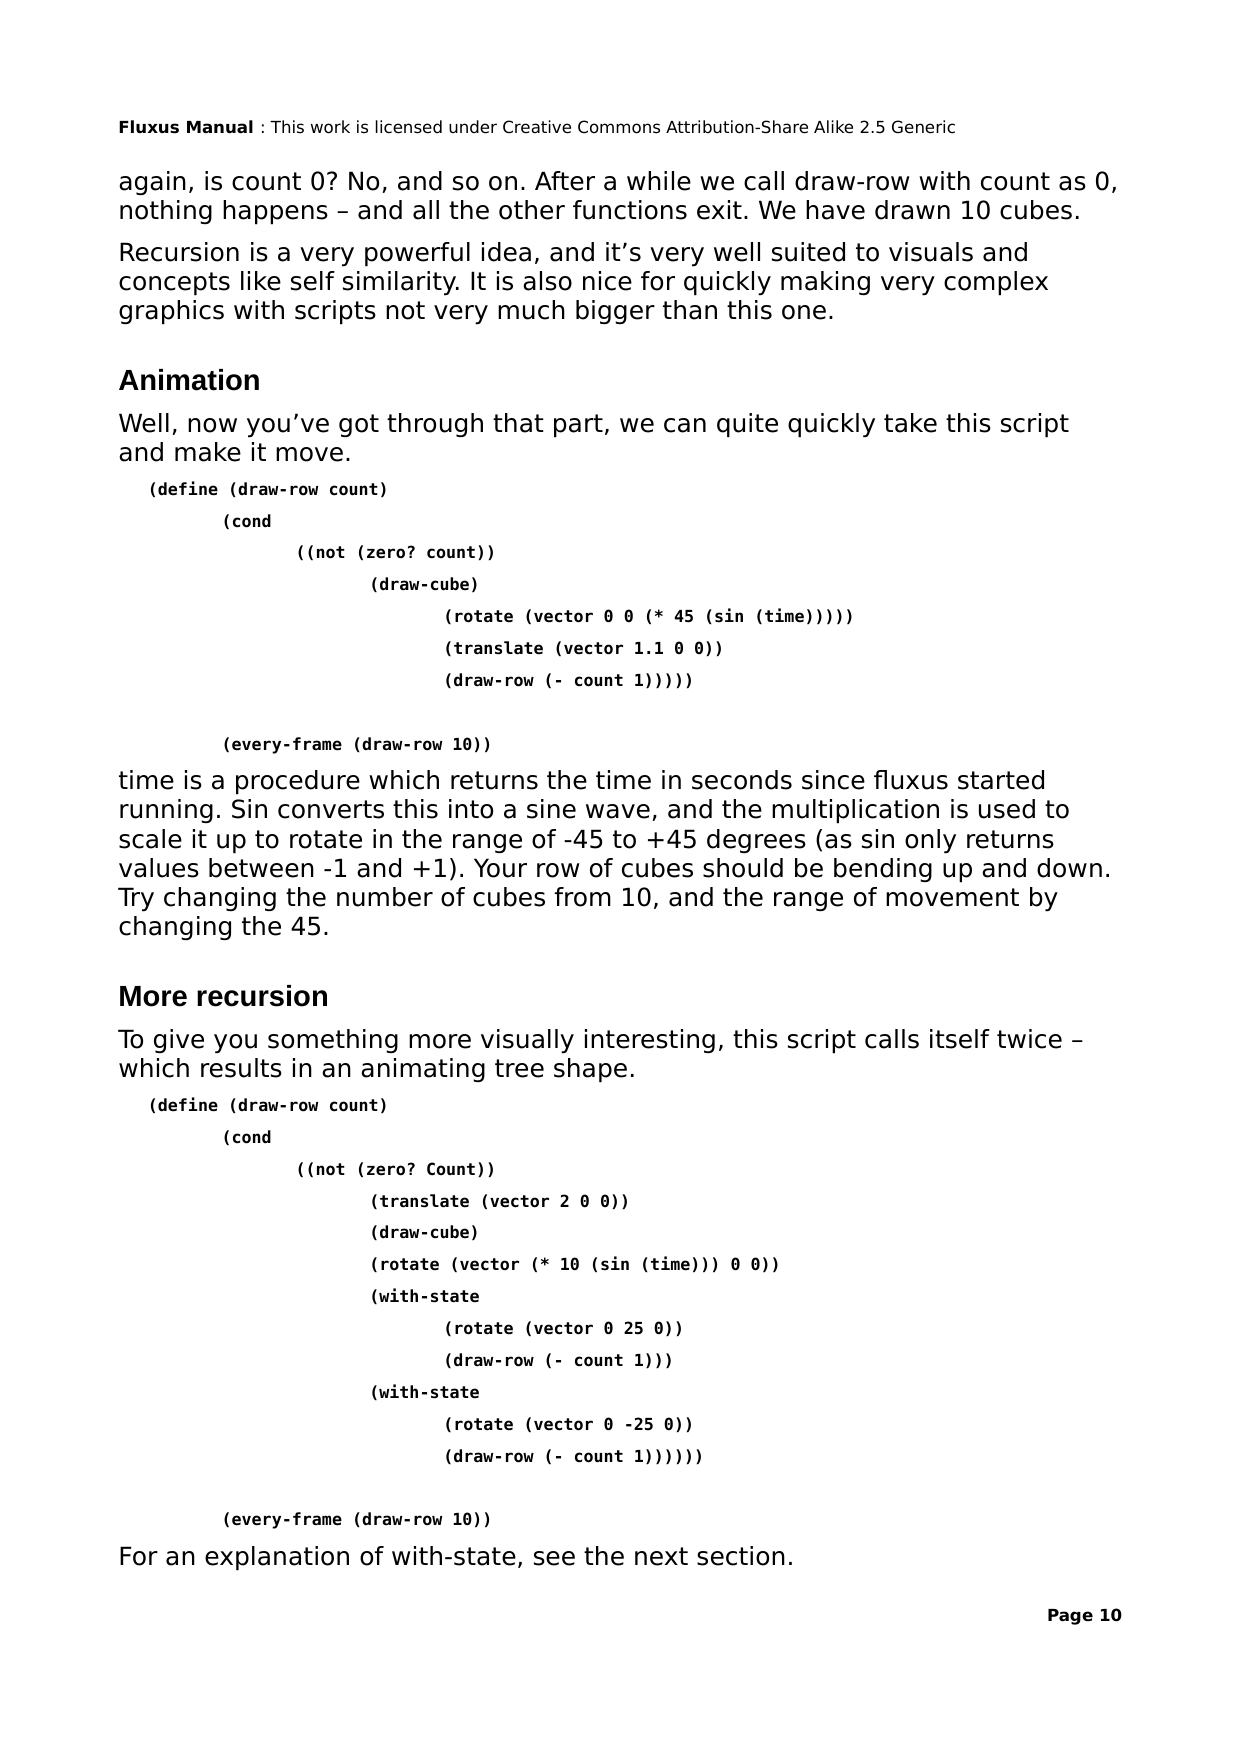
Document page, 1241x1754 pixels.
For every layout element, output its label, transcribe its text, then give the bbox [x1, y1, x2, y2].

text For an explanation of with-state, see the next section. [118, 1542, 1122, 1571]
text (translate (vector 2 0 0)) [148, 1192, 1122, 1211]
text time is a procedure which returns the time in seconds since fluxus started running. Sin converts this into a sine wave, and the multiplication is used to scale it up to rotate in the range of -45 to +45 degrees (as sin only returns values between -1 and +1). Your row of cubes should be bending up and down. Try changing the number of cubes from 10, and the range of movement by changing the 45. [118, 767, 1122, 942]
text (every-frame (draw-row 10)) [148, 1510, 1122, 1530]
text ((not (zero? Count)) [148, 1160, 1122, 1179]
text (translate (vector 1.1 0 0)) [148, 639, 1122, 658]
text (rotate (vector (* 10 (sin (time))) 0 0)) [148, 1255, 1122, 1275]
text Well, now you’ve got through that part, we can quite quickly take this script and make it move. [118, 409, 1122, 467]
text (draw-row (- count 1))) [148, 1351, 1122, 1370]
subtitle Animation [118, 363, 1122, 396]
text (define (draw-row count) [148, 480, 1122, 499]
text (rotate (vector 0 -25 0)) [148, 1415, 1122, 1434]
text (rotate (vector 0 0 (* 45 (sin (time))))) [148, 607, 1122, 627]
text (rotate (vector 0 25 0)) [148, 1319, 1122, 1338]
text (with-state [148, 1383, 1122, 1402]
subtitle More recursion [118, 979, 1122, 1013]
text (draw-row (- count 1)))))) [148, 1447, 1122, 1466]
text ((not (zero? count)) [148, 543, 1122, 563]
text To give you something more visually interesting, this script calls itself twice – which results in an animating tree shape. [118, 1025, 1122, 1083]
text (cond [148, 1128, 1122, 1147]
text (cond [148, 512, 1122, 531]
text (every-frame (draw-row 10)) [148, 735, 1122, 754]
text (with-state [148, 1287, 1122, 1307]
text (draw-row (- count 1))))) [148, 671, 1122, 690]
text (draw-cube) [148, 575, 1122, 595]
text Recursion is a very powerful idea, and it’s very well suited to visuals and concepts like self similarity. It is also nice for quickly making very complex graphics with scripts not very much bigger than this one. [118, 238, 1122, 325]
text (define (draw-row count) [148, 1096, 1122, 1115]
text (draw-cube) [148, 1223, 1122, 1243]
text again, is count 0? No, and so on. After a while we call draw-row with count as 0, nothing happens – and all the other functions exit. We have drawn 10 cubes. [118, 167, 1122, 225]
